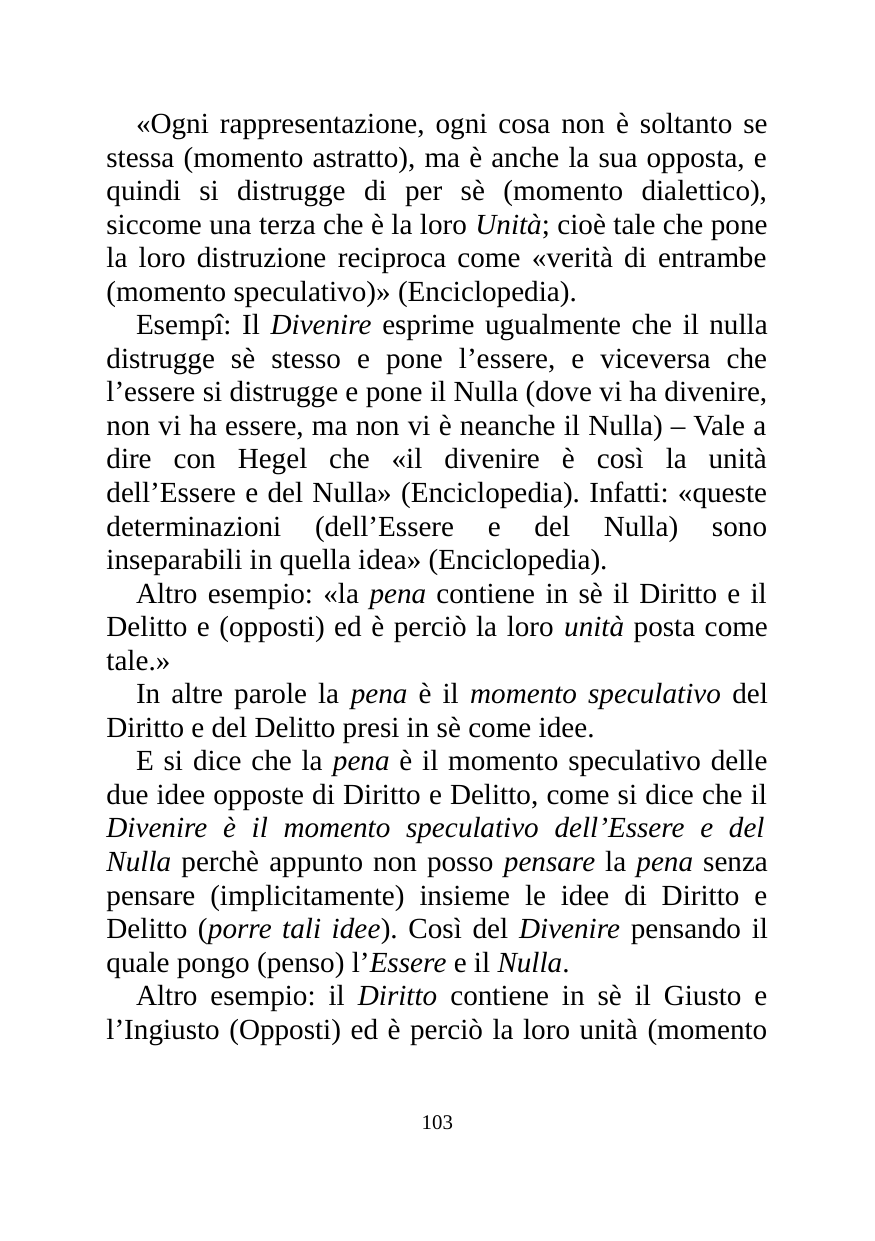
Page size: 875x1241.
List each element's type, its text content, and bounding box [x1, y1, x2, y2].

text Altro esempio: il Diritto contiene in sè il Giusto e l’Ingiusto (Opposti) ed è perciò la loro unità (momento [106, 978, 768, 1045]
text Altro esempio: «la pena contiene in sè il Diritto e il Delitto e (opposti) ed è perciò la loro unità posta come tale.» [106, 576, 768, 676]
text In altre parole la pena è il momento speculativo del Diritto e del Delitto presi in sè come idee. [106, 676, 768, 743]
text «Ogni rappresentazione, ogni cosa non è soltanto se stessa (momento astratto), ma è anche la sua opposta, e quindi si distrugge di per sè (momento dialettico), siccome una terza che è la loro Unità; cioè tale che pone la loro distruzione reciproca come «verità di entrambe (momento speculativo)» (Enciclopedia). [106, 106, 768, 307]
text E si dice che la pena è il momento speculativo delle due idee opposte di Diritto e Delitto, come si dice che il Divenire è il momento speculativo dell’Essere e del Nulla perchè appunto non posso pensare la pena senza pensare (implicitamente) insieme le idee di Diritto e Delitto (porre tali idee). Così del Divenire pensando il quale pongo (penso) l’Essere e il Nulla. [106, 743, 768, 978]
text Esempî: Il Divenire esprime ugualmente che il nulla distrugge sè stesso e pone l’essere, e viceversa che l’essere si distrugge e pone il Nulla (dove vi ha divenire, non vi ha essere, ma non vi è neanche il Nulla) – Vale a dire con Hegel che «il divenire è così la unità dell’Essere e del Nulla» (Enciclopedia). Infatti: «queste determinazioni (dell’Essere e del Nulla) sono inseparabili in quella idea» (Enciclopedia). [106, 307, 768, 576]
